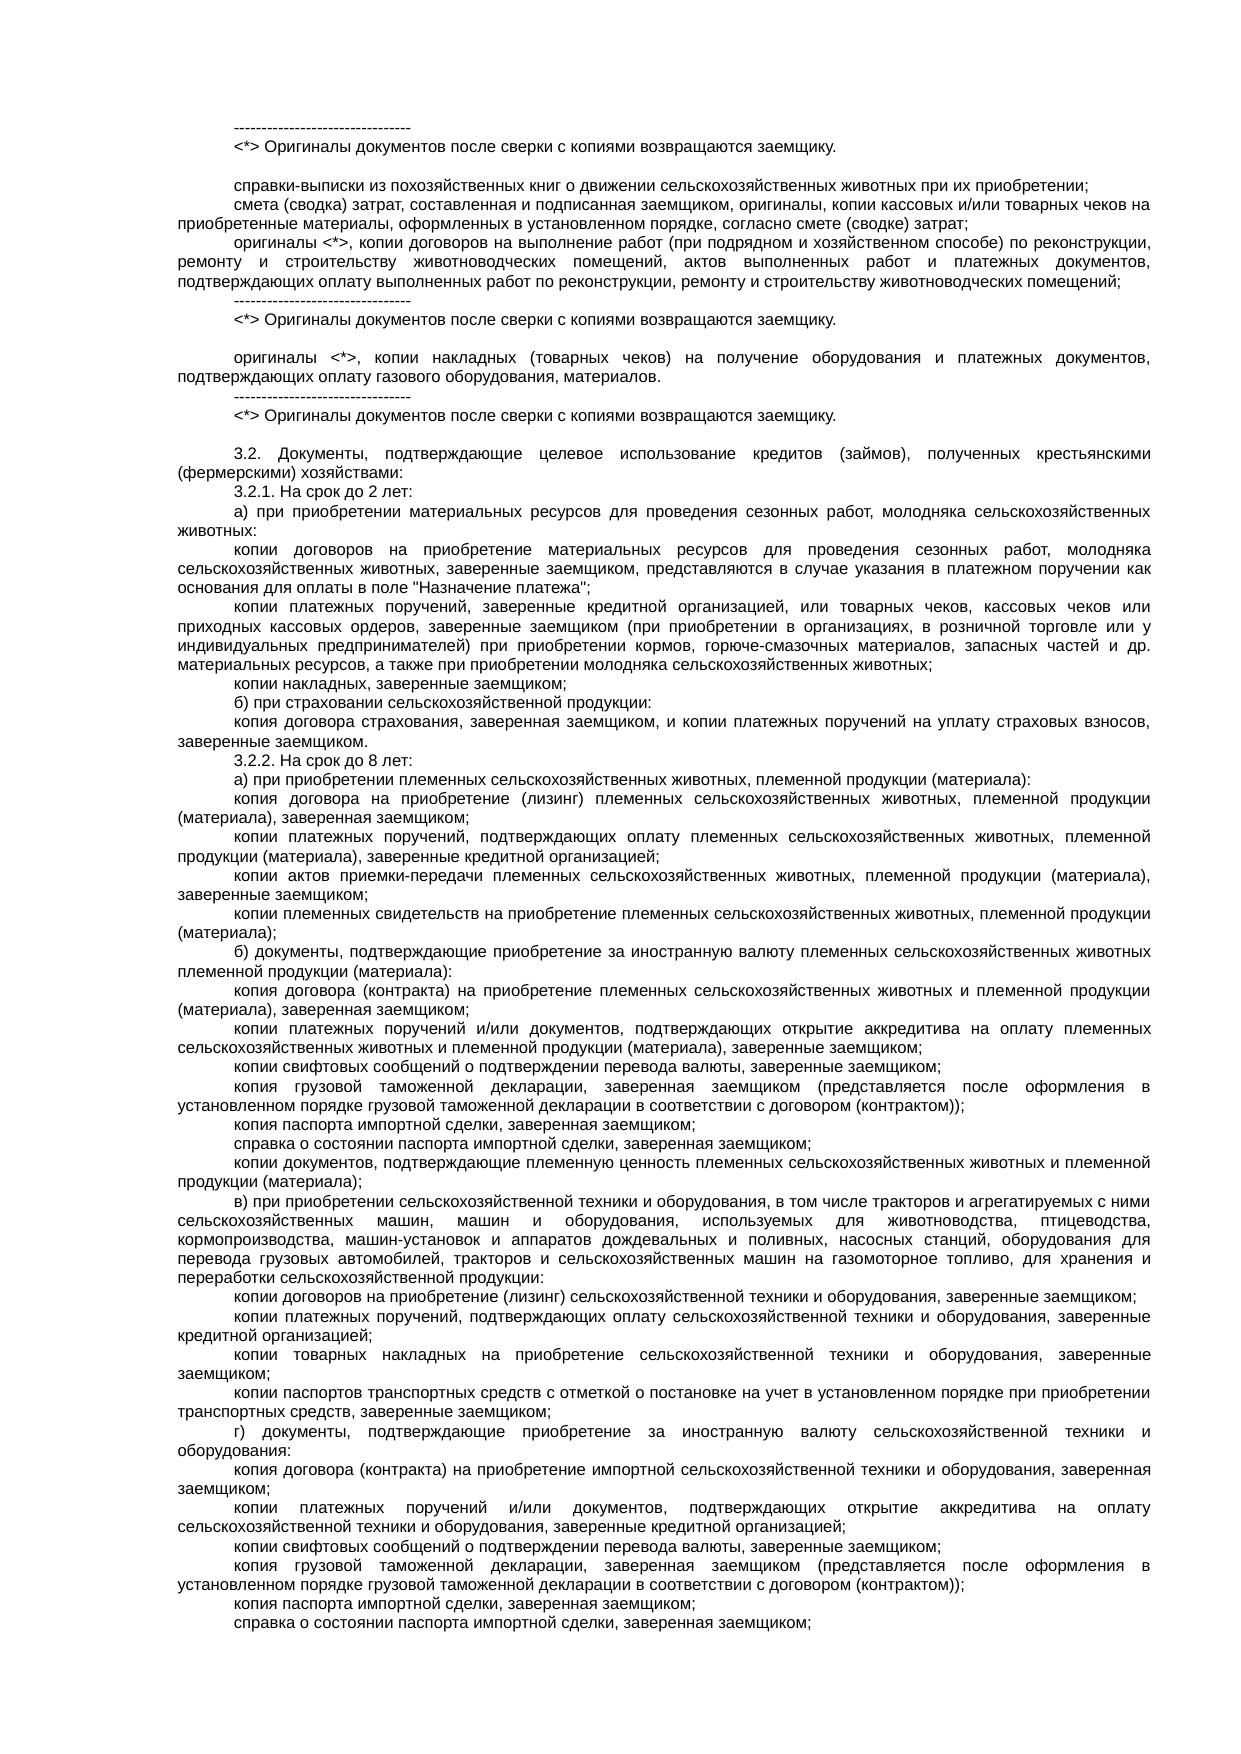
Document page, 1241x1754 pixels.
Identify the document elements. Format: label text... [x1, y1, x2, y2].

text смета (сводка) затрат, составленная и подписанная заемщиком, оригиналы, копии кассовых и/или товарных чеков на приобретенные материалы, оформленных в установленном порядке, согласно смете (сводке) затрат; [177, 195, 1152, 233]
text оригиналы <*>, копии накладных (товарных чеков) на получение оборудования и платежных документов, подтверждающих оплату газового оборудования, материалов. [177, 348, 1152, 386]
text копия договора (контракта) на приобретение импортной сельскохозяйственной техники и оборудования, заверенная заемщиком; [177, 1460, 1152, 1498]
text копии свифтовых сообщений о подтверждении перевода валюты, заверенные заемщиком; [177, 1536, 1152, 1556]
text справки-выписки из похозяйственных книг о движении сельскохозяйственных животных при их приобретении; [177, 176, 1152, 195]
text копии платежных поручений, подтверждающих оплату племенных сельскохозяйственных животных, племенной продукции (материала), заверенные кредитной организацией; [177, 827, 1152, 866]
text а) при приобретении материальных ресурсов для проведения сезонных работ, молодняка сельскохозяйственных животных: [177, 501, 1152, 540]
text б) при страховании сельскохозяйственной продукции: [177, 693, 1152, 712]
text <*> Оригиналы документов после сверки с копиями возвращаются заемщику. [177, 137, 1152, 156]
text 3.2.1. На срок до 2 лет: [177, 482, 1152, 501]
text копии паспортов транспортных средств с отметкой о постановке на учет в установленном порядке при приобретении транспортных средств, заверенные заемщиком; [177, 1383, 1152, 1421]
text оригиналы <*>, копии договоров на выполнение работ (при подрядном и хозяйственном способе) по реконструкции, ремонту и строительству животноводческих помещений, актов выполненных работ и платежных документов, подтверждающих оплату выполненных работ по реконструкции, ремонту и строительству животноводческих помещений; [177, 233, 1152, 291]
text копии платежных поручений и/или документов, подтверждающих открытие аккредитива на оплату племенных сельскохозяйственных животных и племенной продукции (материала), заверенные заемщиком; [177, 1019, 1152, 1057]
text копия договора на приобретение (лизинг) племенных сельскохозяйственных животных, племенной продукции (материала), заверенная заемщиком; [177, 789, 1152, 827]
text б) документы, подтверждающие приобретение за иностранную валюту племенных сельскохозяйственных животных племенной продукции (материала): [177, 942, 1152, 981]
text копия договора (контракта) на приобретение племенных сельскохозяйственных животных и племенной продукции (материала), заверенная заемщиком; [177, 981, 1152, 1019]
text -------------------------------- [177, 291, 1152, 310]
text справка о состоянии паспорта импортной сделки, заверенная заемщиком; [177, 1134, 1152, 1153]
text г) документы, подтверждающие приобретение за иностранную валюту сельскохозяйственной техники и оборудования: [177, 1421, 1152, 1460]
text -------------------------------- [177, 386, 1152, 406]
text копии платежных поручений, подтверждающих оплату сельскохозяйственной техники и оборудования, заверенные кредитной организацией; [177, 1306, 1152, 1345]
text копия грузовой таможенной декларации, заверенная заемщиком (представляется после оформления в установленном порядке грузовой таможенной декларации в соответствии с договором (контрактом)); [177, 1556, 1152, 1594]
text копии договоров на приобретение материальных ресурсов для проведения сезонных работ, молодняка сельскохозяйственных животных, заверенные заемщиком, представляются в случае указания в платежном поручении как основания для оплаты в поле "Назначение платежа"; [177, 540, 1152, 597]
text 3.2. Документы, подтверждающие целевое использование кредитов (займов), полученных крестьянскими (фермерскими) хозяйствами: [177, 444, 1152, 482]
text <*> Оригиналы документов после сверки с копиями возвращаются заемщику. [177, 406, 1152, 425]
text -------------------------------- [177, 118, 1152, 137]
text а) при приобретении племенных сельскохозяйственных животных, племенной продукции (материала): [177, 770, 1152, 789]
text <*> Оригиналы документов после сверки с копиями возвращаются заемщику. [177, 310, 1152, 329]
text копии накладных, заверенные заемщиком; [177, 674, 1152, 693]
text копии актов приемки-передачи племенных сельскохозяйственных животных, племенной продукции (материала), заверенные заемщиком; [177, 866, 1152, 904]
text копия паспорта импортной сделки, заверенная заемщиком; [177, 1115, 1152, 1134]
text копия договора страхования, заверенная заемщиком, и копии платежных поручений на уплату страховых взносов, заверенные заемщиком. [177, 712, 1152, 751]
text копии товарных накладных на приобретение сельскохозяйственной техники и оборудования, заверенные заемщиком; [177, 1345, 1152, 1383]
text в) при приобретении сельскохозяйственной техники и оборудования, в том числе тракторов и агрегатируемых с ними сельскохозяйственных машин, машин и оборудования, используемых для животноводства, птицеводства, кормопроизводства, машин-установок и аппаратов дождевальных и поливных, насосных станций, оборудования для перевода грузовых автомобилей, тракторов и сельскохозяйственных машин на газомоторное топливо, для хранения и переработки сельскохозяйственной продукции: [177, 1191, 1152, 1287]
text 3.2.2. На срок до 8 лет: [177, 751, 1152, 770]
text копия грузовой таможенной декларации, заверенная заемщиком (представляется после оформления в установленном порядке грузовой таможенной декларации в соответствии с договором (контрактом)); [177, 1076, 1152, 1115]
text копии племенных свидетельств на приобретение племенных сельскохозяйственных животных, племенной продукции (материала); [177, 904, 1152, 942]
text копии документов, подтверждающие племенную ценность племенных сельскохозяйственных животных и племенной продукции (материала); [177, 1153, 1152, 1191]
text справка о состоянии паспорта импортной сделки, заверенная заемщиком; [177, 1613, 1152, 1632]
text копии платежных поручений, заверенные кредитной организацией, или товарных чеков, кассовых чеков или приходных кассовых ордеров, заверенные заемщиком (при приобретении в организациях, в розничной торговле или у индивидуальных предпринимателей) при приобретении кормов, горюче-смазочных материалов, запасных частей и др. материальных ресурсов, а также при приобретении молодняка сельскохозяйственных животных; [177, 597, 1152, 674]
text копии свифтовых сообщений о подтверждении перевода валюты, заверенные заемщиком; [177, 1057, 1152, 1076]
text копия паспорта импортной сделки, заверенная заемщиком; [177, 1594, 1152, 1613]
text копии платежных поручений и/или документов, подтверждающих открытие аккредитива на оплату сельскохозяйственной техники и оборудования, заверенные кредитной организацией; [177, 1498, 1152, 1536]
text копии договоров на приобретение (лизинг) сельскохозяйственной техники и оборудования, заверенные заемщиком; [177, 1287, 1152, 1306]
